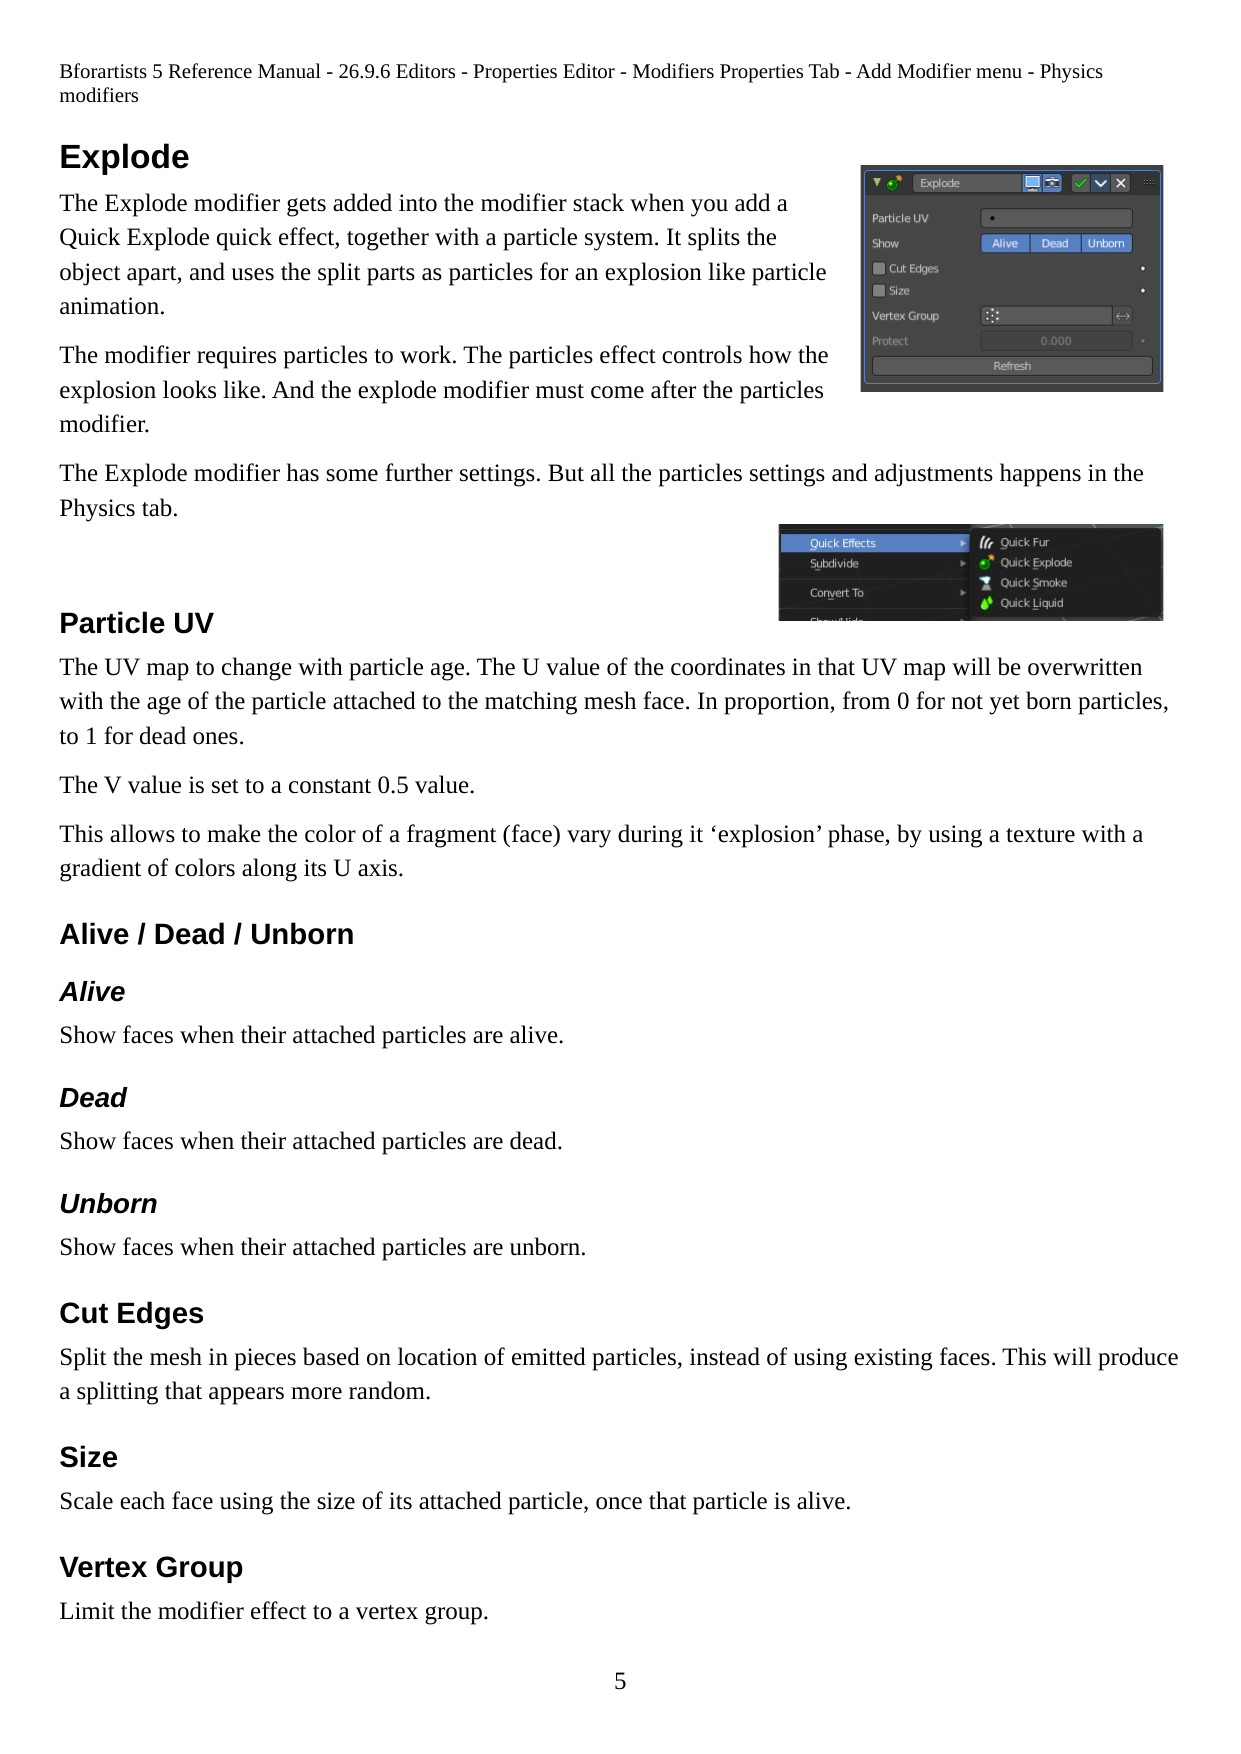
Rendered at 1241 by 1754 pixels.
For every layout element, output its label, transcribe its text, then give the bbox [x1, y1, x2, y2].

subtitle Vertex Group [59, 1550, 1181, 1584]
text The Explode modifier has some further settings. But all the particles settings and adjustments happens in the Physics tab. [59, 458, 1181, 522]
subtitle Explode [59, 137, 1181, 175]
text Scale each face using the size of its attached particle, once that particle is alive. [59, 1486, 1181, 1515]
subtitle Alive / Dead / Unborn [59, 917, 1181, 951]
text This allows to make the color of a fragment (face) vary during it ‘explosion’ phase, by using a texture with a gradient of colors along its U axis. [59, 819, 1181, 882]
subtitle Size [59, 1440, 1181, 1474]
text Show faces when their attached particles are alive. [59, 1020, 1181, 1049]
text The modifier requires particles to work. The particles effect controls how the explosion looks like. And the explode modifier must come after the particles modifier. [59, 340, 1181, 438]
subtitle Dead [59, 1082, 1181, 1113]
subtitle Unborn [59, 1188, 1181, 1219]
text Split the mesh in pieces based on location of emitted particles, instead of using existing faces. This will produce a splitting that appears more random. [59, 1342, 1181, 1405]
picture [860, 165, 1164, 392]
text Show faces when their attached particles are dead. [59, 1126, 1181, 1155]
subtitle Particle UV [59, 606, 1181, 639]
text The UV map to change with particle age. The U value of the coordinates in that UV map will be overwritten with the age of the particle attached to the matching mesh face. In proportion, from 0 for not yet born particles, to 1 for dead ones. [59, 652, 1181, 749]
subtitle Cut Edges [59, 1296, 1181, 1329]
text Limit the modifier effect to a vertex group. [59, 1596, 1181, 1625]
text The V value is set to a constant 0.5 value. [59, 770, 1181, 798]
text Show faces when their attached particles are unborn. [59, 1232, 1181, 1261]
picture [778, 524, 1164, 621]
text The Explode modifier gets added into the modifier stack when you add a Quick Explode quick effect, together with a particle system. It splits the object apart, and uses the split parts as particles for an explosion like particle animation. [59, 188, 860, 320]
subtitle Alive [59, 976, 1181, 1008]
